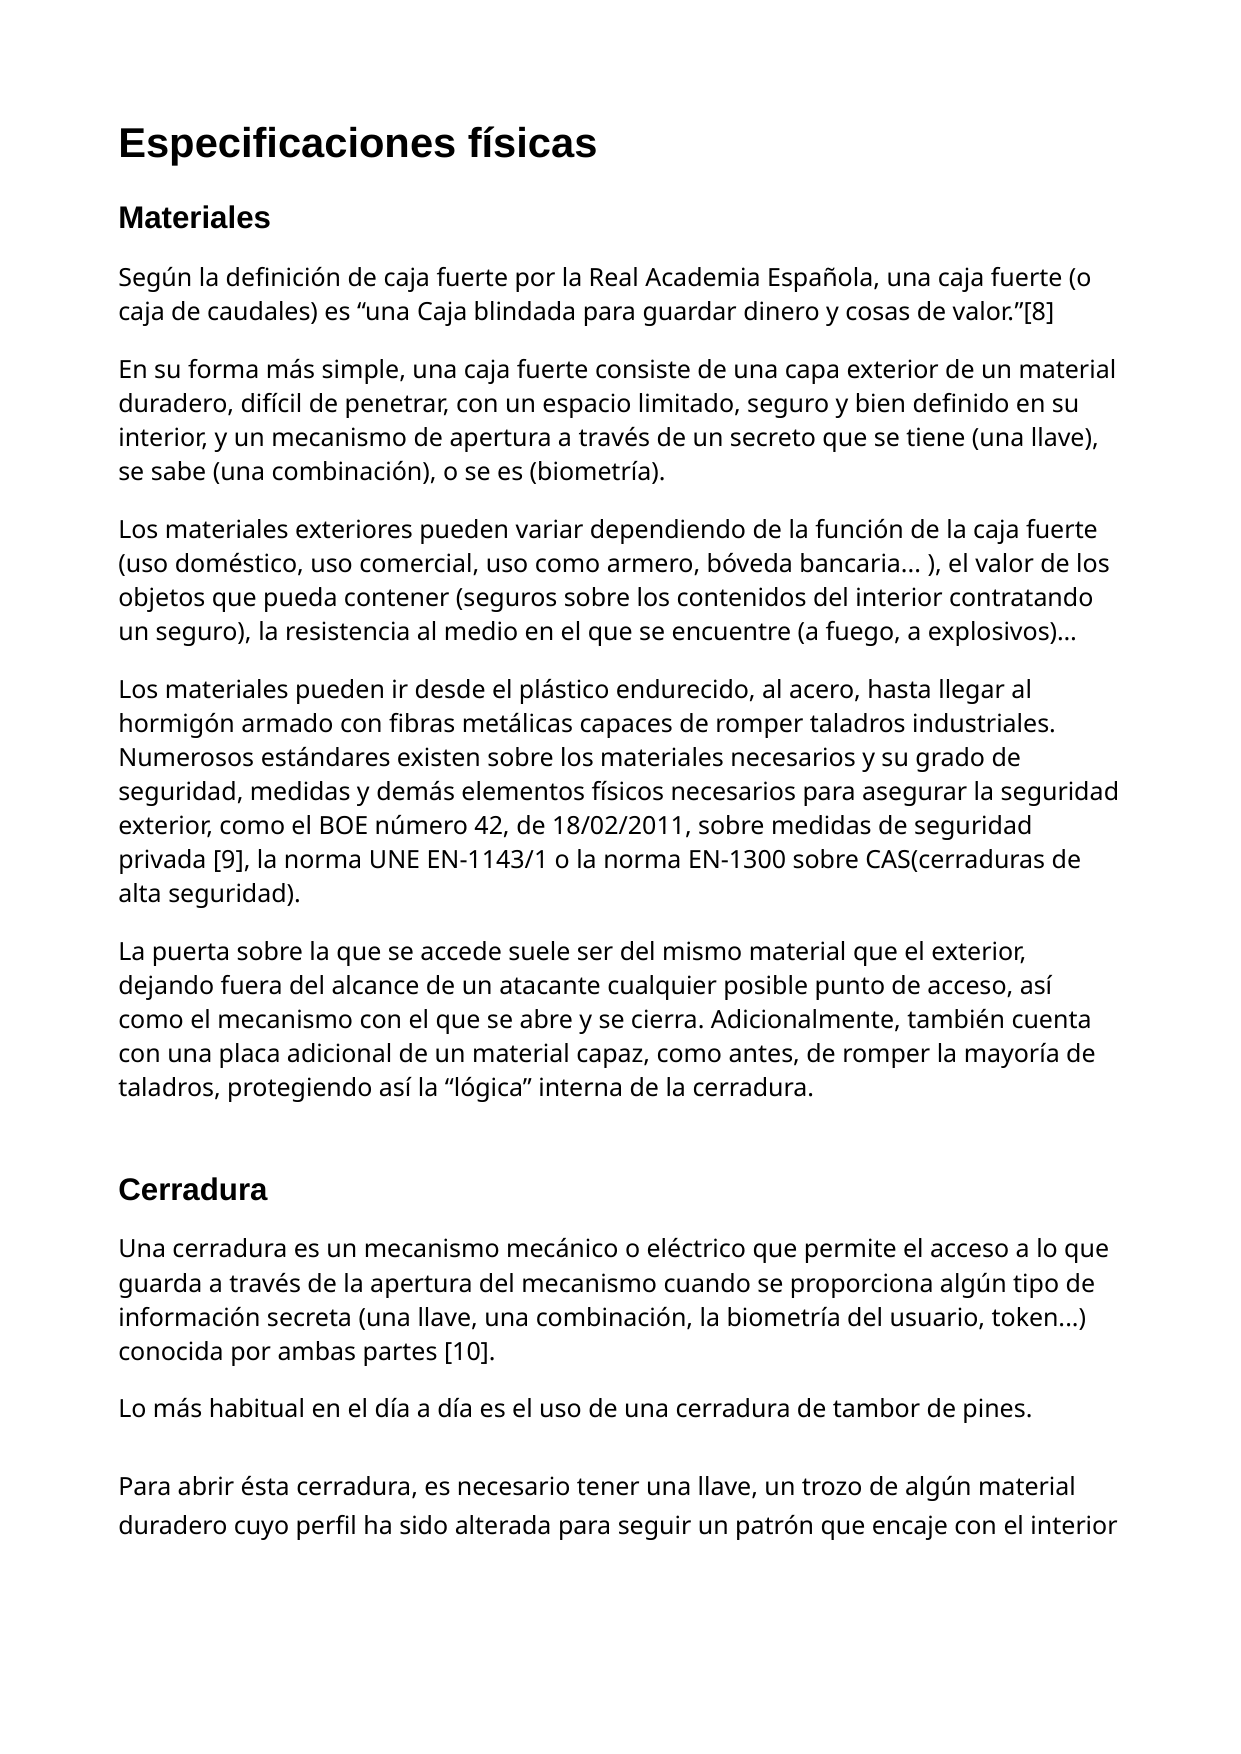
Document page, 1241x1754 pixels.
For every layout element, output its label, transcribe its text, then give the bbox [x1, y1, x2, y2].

text Lo más habitual en el día a día es el uso de una cerradura de tambor de pines. [118, 1391, 1122, 1425]
text Según la definición de caja fuerte por la Real Academia Española, una caja fuerte (o caja de caudales) es “una Caja blindada para guardar dinero y cosas de valor.”[8] [118, 260, 1122, 328]
text Para abrir ésta cerradura, es necesario tener una llave, un trozo de algún material duradero cuyo perfil ha sido alterada para seguir un patrón que encaje con el interior [118, 1469, 1122, 1542]
subtitle Especificaciones físicas [118, 118, 1122, 166]
text Los materiales pueden ir desde el plástico endurecido, al acero, hasta llegar al hormigón armado con fibras metálicas capaces de romper taladros industriales. Numerosos estándares existen sobre los materiales necesarios y su grado de seguridad, medidas y demás elementos físicos necesarios para asegurar la seguridad exterior, como el BOE número 42, de 18/02/2011, sobre medidas de seguridad privada [9], la norma UNE EN-1143/1 o la norma EN-1300 sobre CAS(cerraduras de alta seguridad). [118, 672, 1122, 910]
text Una cerradura es un mecanismo mecánico o eléctrico que permite el acceso a lo que guarda a través de la apertura del mecanismo cuando se proporciona algún tipo de información secreta (una llave, una combinación, la biometría del usuario, token...) conocida por ambas partes [10]. [118, 1231, 1122, 1367]
text La puerta sobre la que se accede suele ser del mismo material que el exterior, dejando fuera del alcance de un atacante cualquier posible punto de acceso, así como el mecanismo con el que se abre y se cierra. Adicionalmente, también cuenta con una placa adicional de un material capaz, como antes, de romper la mayoría de taladros, protegiendo así la “lógica” interna de la cerradura. [118, 934, 1122, 1104]
text En su forma más simple, una caja fuerte consiste de una capa exterior de un material duradero, difícil de penetrar, con un espacio limitado, seguro y bien definido en su interior, y un mecanismo de apertura a través de un secreto que se tiene (una llave), se sabe (una combinación), o se es (biometría). [118, 352, 1122, 488]
text Los materiales exteriores pueden variar dependiendo de la función de la caja fuerte (uso doméstico, uso comercial, uso como armero, bóveda bancaria... ), el valor de los objetos que pueda contener (seguros sobre los contenidos del interior contratando un seguro), la resistencia al medio en el que se encuentre (a fuego, a explosivos)… [118, 512, 1122, 648]
subtitle Materiales [118, 199, 1122, 235]
subtitle Cerradura [118, 1171, 1122, 1207]
